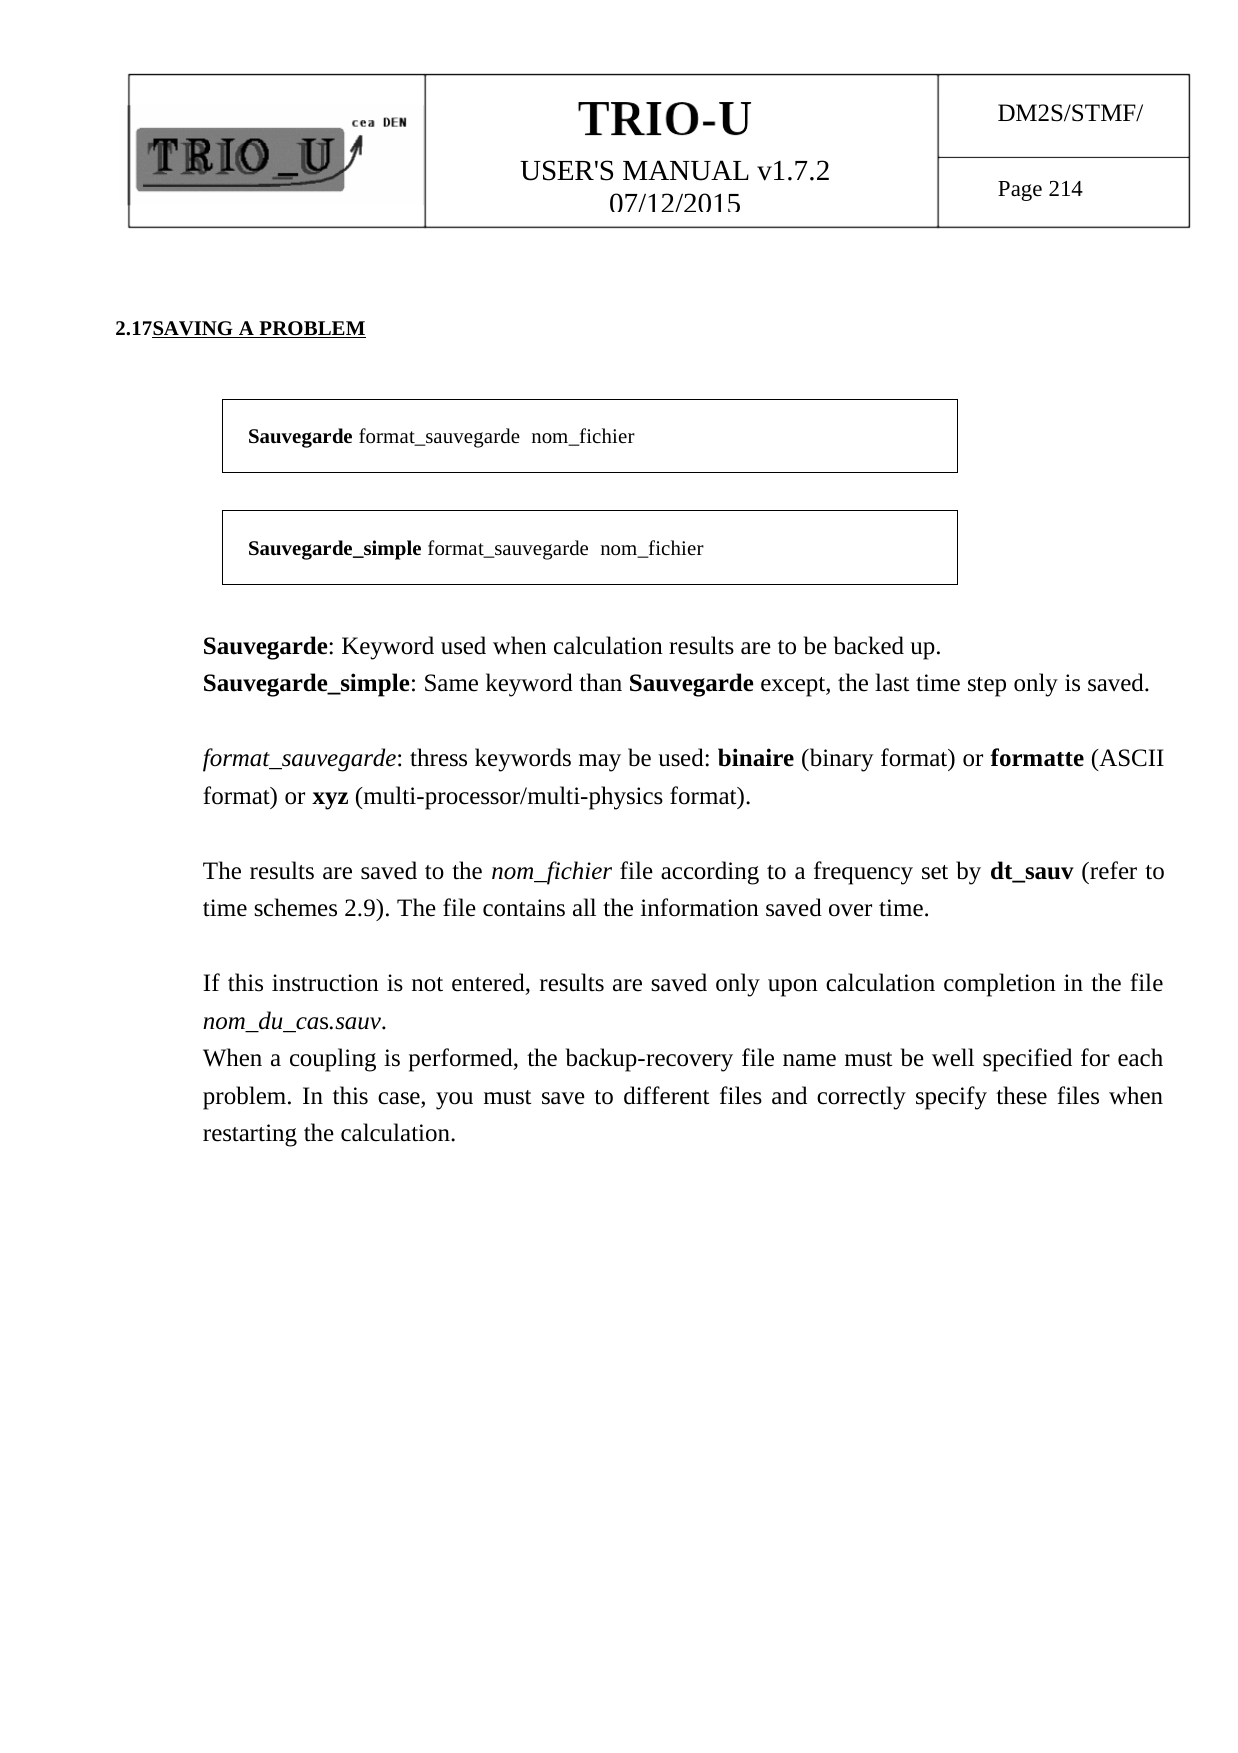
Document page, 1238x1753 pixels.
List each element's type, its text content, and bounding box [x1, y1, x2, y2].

subtitle SAVING A PROBLEM [115, 316, 1164, 340]
table_header Sauvegarde_simple format_sauvegarde nom_fichier [223, 511, 957, 583]
text The results are saved to the nom_fichier file according to a frequency set by dt_sauv (refer to time schemes 2.9). The file contains all the information saved over time. [203, 847, 1165, 922]
text If this instruction is not entered, results are saved only upon calculation completion in the file nom_du_cas.sauv. [203, 959, 1165, 1034]
text Sauvegarde_simple: Same keyword than Sauvegarde except, the last time step only is saved. [203, 659, 1165, 697]
table_header Sauvegarde format_sauvegarde nom_fichier [223, 400, 957, 472]
text Sauvegarde: Keyword used when calculation results are to be backed up. [203, 622, 1165, 659]
text format_sauvegarde: thress keywords may be used: binaire (binary format) or formatte (ASCII format) or xyz (multi-processor/multi-physics format). [203, 734, 1165, 809]
text When a coupling is performed, the backup-recovery file name must be well specified for each problem. In this case, you must save to different files and correctly specify these files when restarting the calculation. [203, 1034, 1165, 1147]
